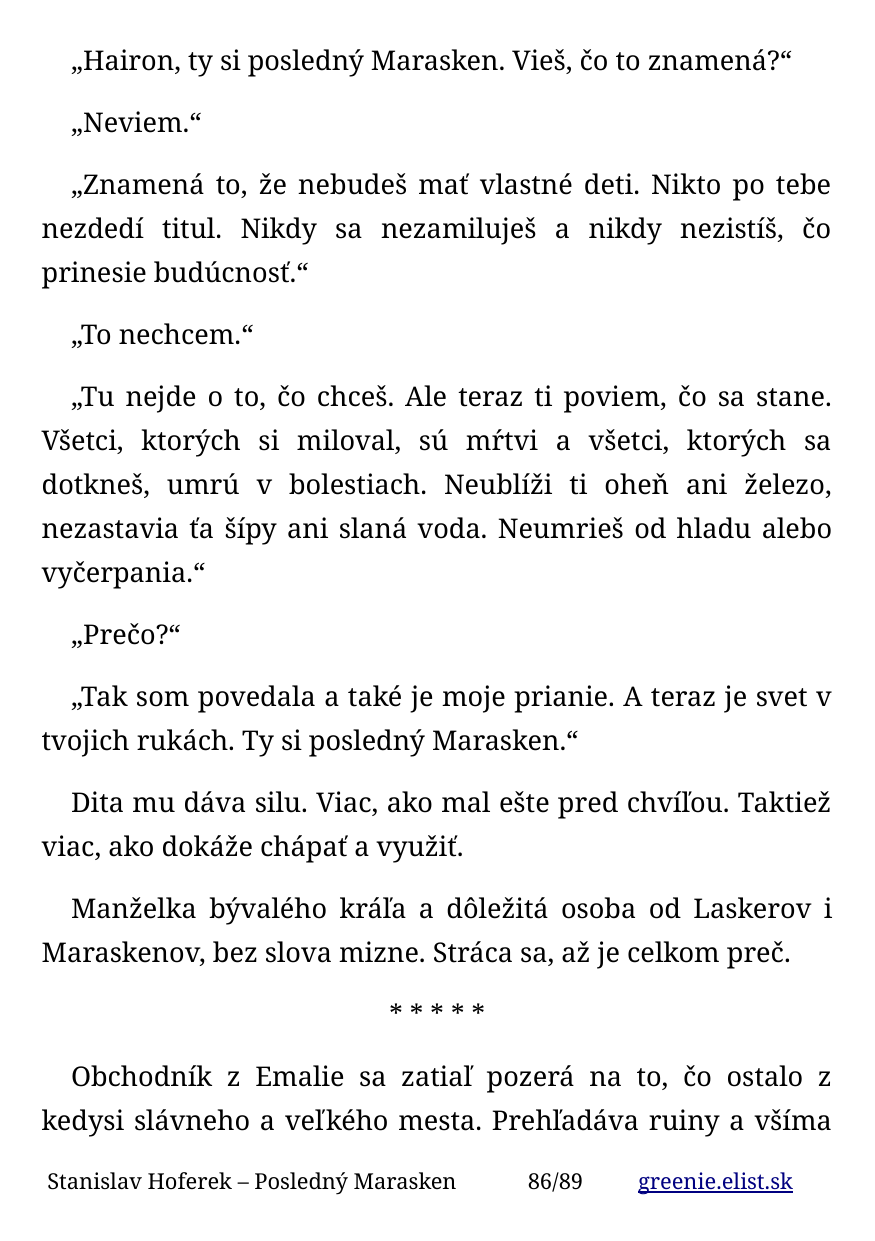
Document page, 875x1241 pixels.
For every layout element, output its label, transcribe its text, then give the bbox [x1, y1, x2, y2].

text Manželka bývalého kráľa a dôležitá osoba od Laskerov i Maraskenov, bez slova mizne. Stráca sa, až je celkom preč. [41, 890, 833, 971]
text „Tu nejde o to, čo chceš. Ale teraz ti poviem, čo sa stane. Všetci, ktorých si miloval, sú mŕtvi a všetci, ktorých sa dotkneš, umrú v bolestiach. Neublíži ti oheň ani železo, nezastavia ťa šípy ani slaná voda. Neumrieš od hladu alebo vyčerpania.“ [41, 377, 833, 591]
text „Hairon, ty si posledný Marasken. Vieš, čo to znamená?“ [41, 41, 833, 78]
text „Neviem.“ [41, 103, 833, 140]
text „Prečo?“ [41, 616, 833, 653]
text * * * * * [41, 996, 833, 1033]
text Obchodník z Emalie sa zatiaľ pozerá na to, čo ostalo z kedysi slávneho a veľkého mesta. Prehľadáva ruiny a všíma [41, 1058, 833, 1139]
text „Znamená to, že nebudeš mať vlastné deti. Nikto po tebe nezdedí titul. Nikdy sa nezamiluješ a nikdy nezistíš, čo prinesie budúcnosť.“ [41, 165, 833, 290]
text Dita mu dáva silu. Viac, ako mal ešte pred chvíľou. Taktiež viac, ako dokáže chápať a využiť. [41, 784, 833, 865]
text „To nechcem.“ [41, 315, 833, 352]
text „Tak som povedala a také je moje prianie. A teraz je svet v tvojich rukách. Ty si posledný Marasken.“ [41, 678, 833, 759]
